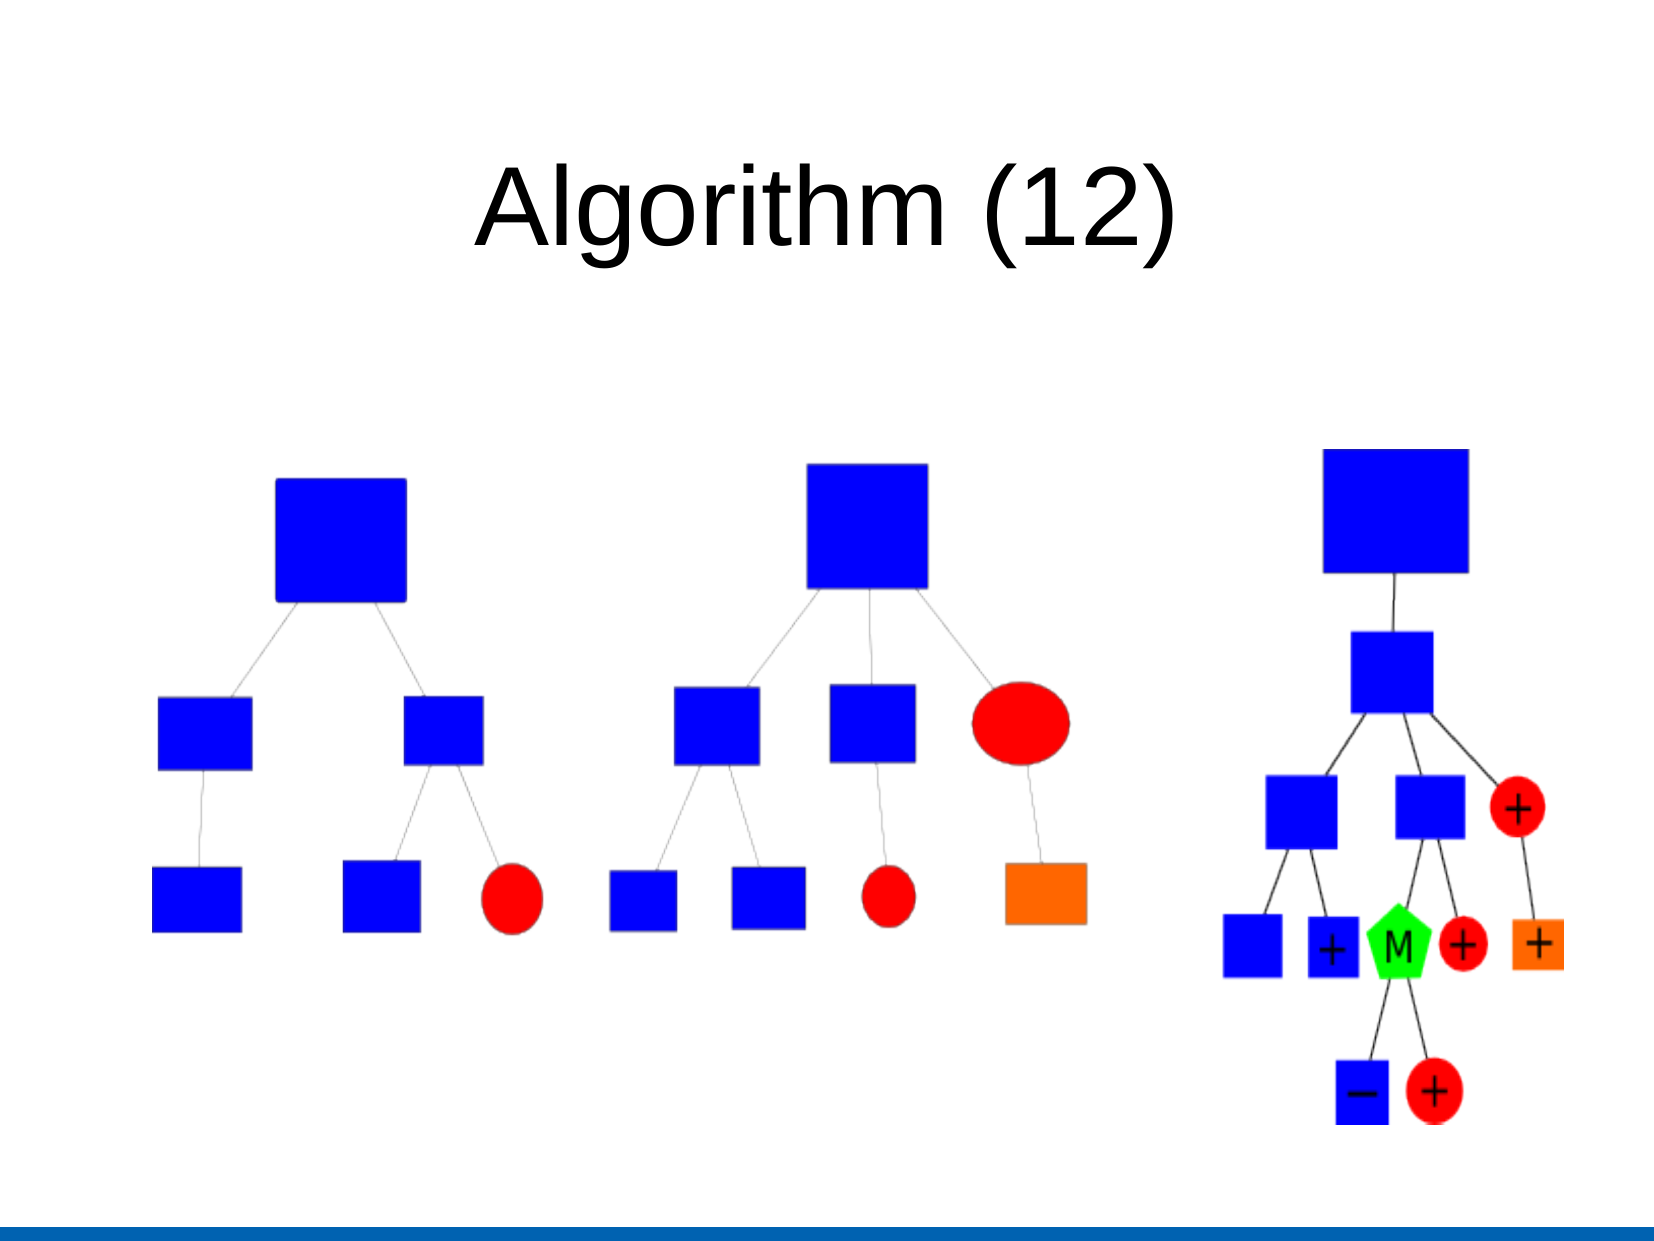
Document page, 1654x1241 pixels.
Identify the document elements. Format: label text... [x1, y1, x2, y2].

title Algorithm (12) [121, 110, 1533, 303]
picture [152, 449, 1564, 1126]
